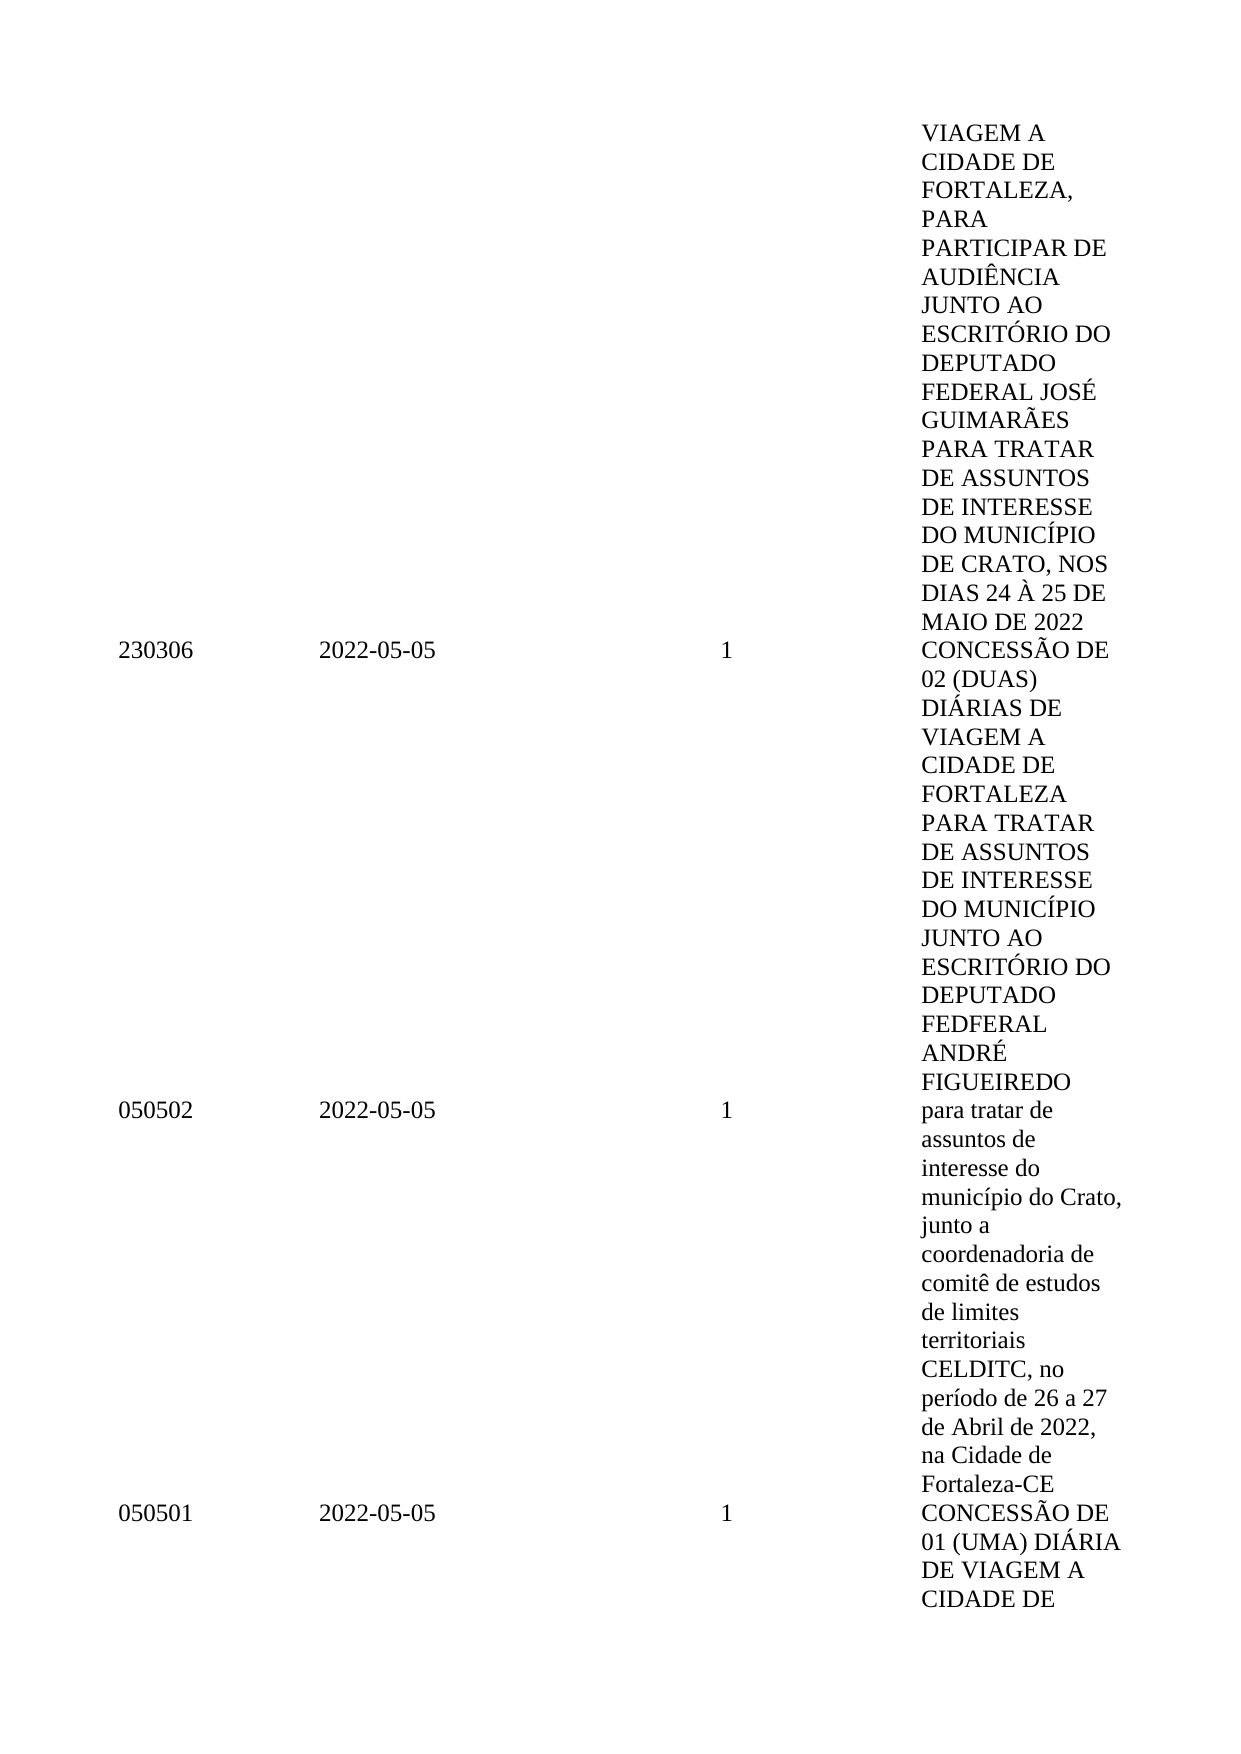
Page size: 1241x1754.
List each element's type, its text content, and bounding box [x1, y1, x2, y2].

table_cell [720, 118, 921, 636]
table_cell 050501 [118, 1498, 319, 1613]
table_cell [118, 118, 319, 636]
table_cell [520, 1096, 720, 1498]
table_cell [520, 1498, 720, 1613]
table_cell 2022-05-05 [319, 1498, 519, 1613]
table_cell 1 [720, 1498, 921, 1613]
table_cell CONCESSÃO DE 02 (DUAS) DIÁRIAS DE VIAGEM A CIDADE DE FORTALEZA PARA TRATAR DE ASSUNTOS DE INTERESSE DO MUNICÍPIO JUNTO AO ESCRITÓRIO DO DEPUTADO FEDFERAL ANDRÉ FIGUEIREDO [921, 636, 1122, 1096]
table_cell 050502 [118, 1096, 319, 1498]
table_cell CONCESSÃO DE 01 (UMA) DIÁRIA DE VIAGEM A CIDADE DE [921, 1498, 1122, 1613]
table_cell 2022-05-05 [319, 1096, 519, 1498]
table_cell 1 [720, 1096, 921, 1498]
table_cell VIAGEM A CIDADE DE FORTALEZA, PARA PARTICIPAR DE AUDIÊNCIA JUNTO AO ESCRITÓRIO DO DEPUTADO FEDERAL JOSÉ GUIMARÃES PARA TRATAR DE ASSUNTOS DE INTERESSE DO MUNICÍPIO DE CRATO, NOS DIAS 24 À 25 DE MAIO DE 2022 [921, 118, 1122, 636]
table_cell [520, 636, 720, 1096]
table_cell 2022-05-05 [319, 636, 519, 1096]
table_cell [520, 118, 720, 636]
table_cell para tratar de assuntos de interesse do município do Crato, junto a coordenadoria de comitê de estudos de limites territoriais CELDITC, no período de 26 a 27 de Abril de 2022, na Cidade de Fortaleza-CE [921, 1096, 1122, 1498]
table_cell 1 [720, 636, 921, 1096]
table_cell 230306 [118, 636, 319, 1096]
table_cell [319, 118, 519, 636]
